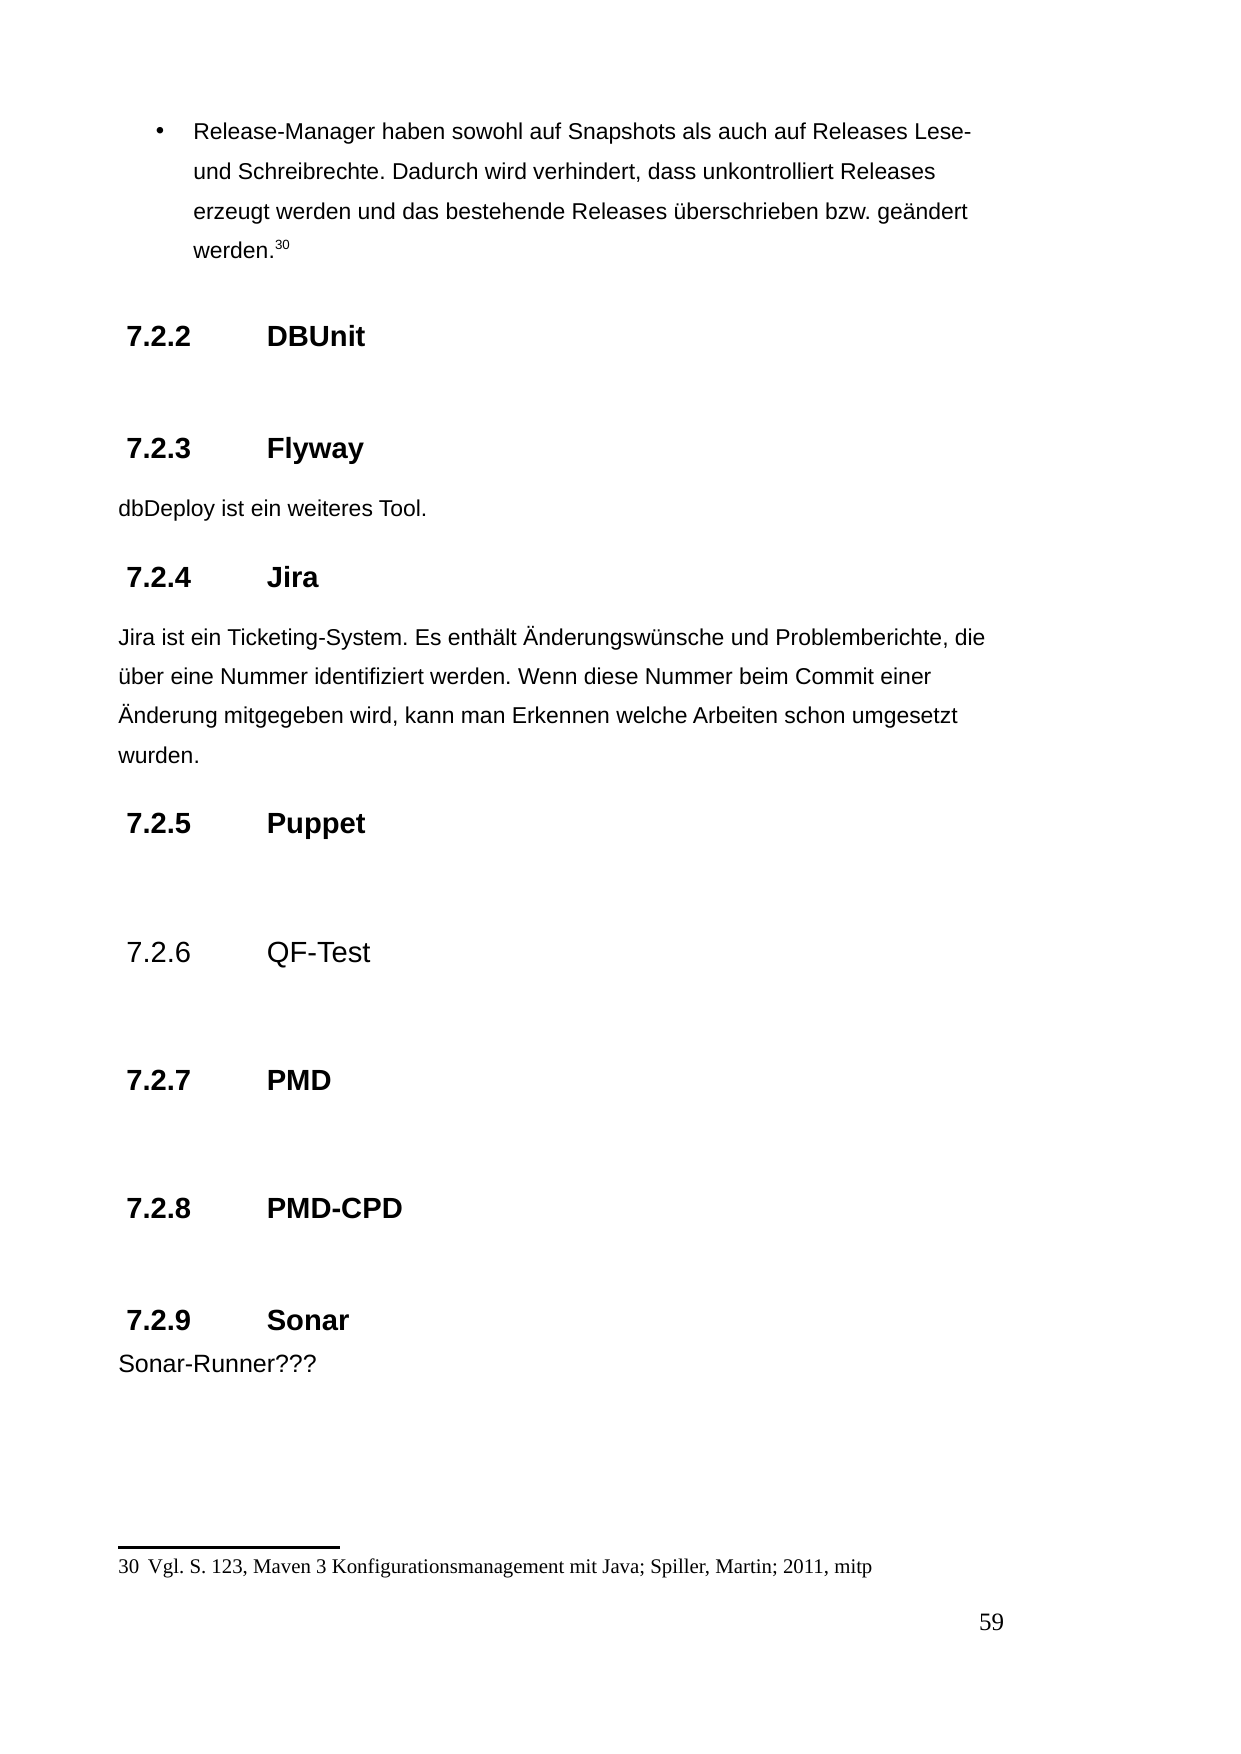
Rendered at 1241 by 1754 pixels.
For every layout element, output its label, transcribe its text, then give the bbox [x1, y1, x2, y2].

text Jira ist ein Ticketing-System. Es enthält Änderungswünsche und Problemberichte, die über eine Nummer identifiziert werden. Wenn diese Nummer beim Commit einer Änderung mitgegeben wird, kann man Erkennen welche Arbeiten schon umgesetzt wurden. [118, 623, 1004, 768]
text dbDeploy ist ein weiteres Tool. [118, 495, 1004, 522]
subtitle DBUnit [118, 319, 1004, 353]
list Release-Manager haben sowohl auf Snapshots als auch auf Releases Lese- und Schreibrechte. Dadurch wird verhindert, dass unkontrolliert Releases erzeugt werden und das bestehende Releases überschrieben bzw. geändert werden. [156, 118, 1004, 263]
subtitle PMD-CPD [118, 1191, 1004, 1225]
subtitle Puppet [118, 806, 1004, 840]
list Vgl. S. 123, Maven 3 Konfigurationsmanagement mit Java; Spiller, Martin; 2011, mitp [118, 1553, 1004, 1578]
subtitle PMD [118, 1063, 1004, 1096]
subtitle Sonar [118, 1303, 1004, 1337]
subtitle Jira [118, 560, 1004, 593]
subtitle Flyway [118, 432, 1004, 465]
subtitle QF-Test [118, 935, 1004, 968]
text Sonar-Runner??? [118, 1349, 1004, 1378]
